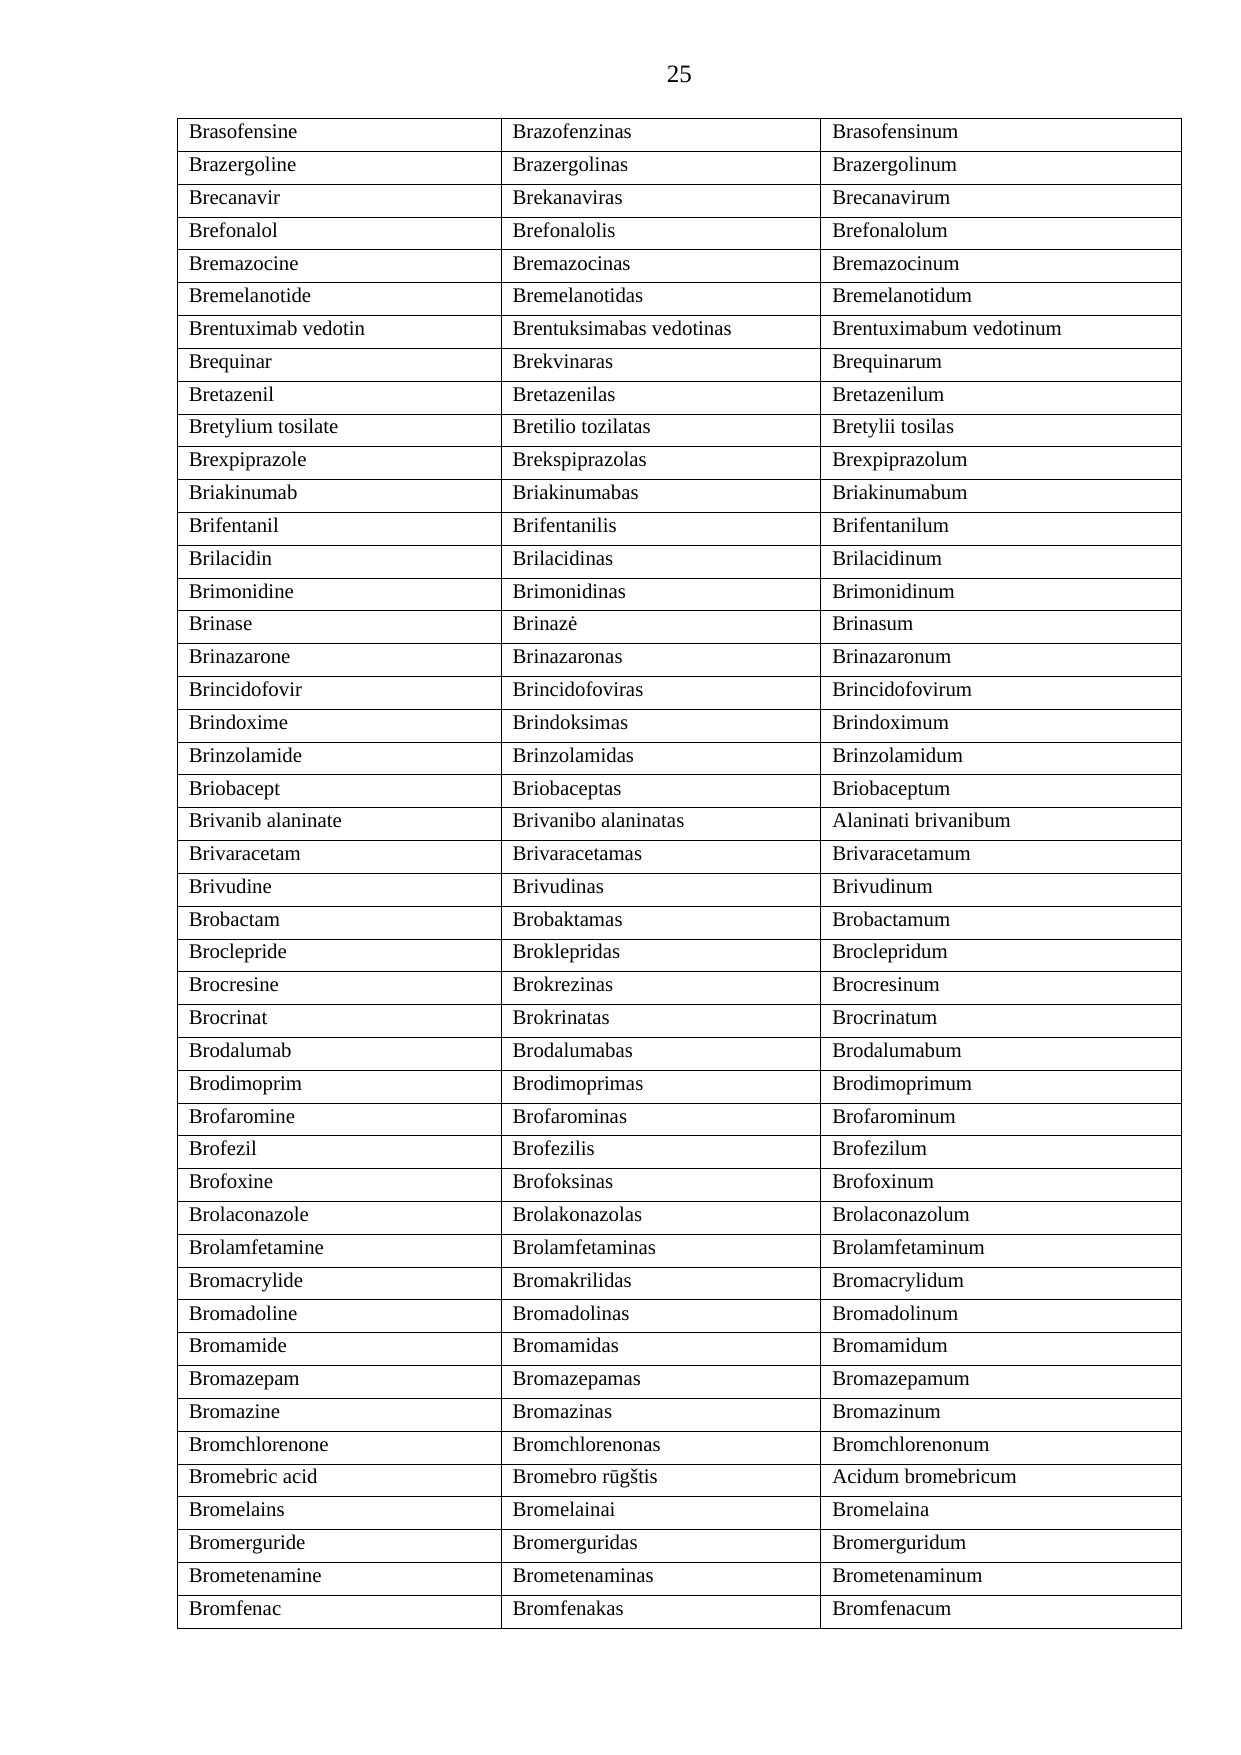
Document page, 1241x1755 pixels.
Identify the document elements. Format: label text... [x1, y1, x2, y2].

table_cell Brivaracetamum [821, 841, 1181, 873]
table_cell Brasofensine [178, 119, 501, 151]
table_cell Bromazine [178, 1399, 501, 1431]
table_cell Brodalumabum [821, 1038, 1181, 1070]
table_cell Brivaracetamas [502, 841, 820, 873]
table_cell Bromfenacum [821, 1596, 1181, 1627]
table_cell Brobaktamas [502, 907, 820, 938]
table_cell Brimonidine [178, 579, 501, 610]
table_cell Bremelanotide [178, 283, 501, 315]
table_cell Brometenaminas [502, 1563, 820, 1595]
table_cell Brofezilis [502, 1136, 820, 1168]
table_cell Brexpiprazolum [821, 447, 1181, 479]
table_cell Briobaceptas [502, 775, 820, 807]
table_cell Brasofensinum [821, 119, 1181, 151]
table_cell Brekspiprazolas [502, 447, 820, 479]
table_cell Brivudinas [502, 874, 820, 906]
table_cell Bromacrylide [178, 1268, 501, 1299]
table_cell Brodimoprimas [502, 1071, 820, 1102]
table_cell Bromamide [178, 1333, 501, 1365]
table_cell Brobactamum [821, 907, 1181, 938]
table_cell Bromazepam [178, 1366, 501, 1398]
table_cell Brifentanilum [821, 513, 1181, 545]
table_cell Bromakrilidas [502, 1268, 820, 1299]
table_cell Bromazinas [502, 1399, 820, 1431]
table_cell Brindoximum [821, 710, 1181, 742]
table_cell Brazergolinas [502, 152, 820, 184]
table_cell Brolamfetaminum [821, 1235, 1181, 1267]
table_cell Bretazenilas [502, 382, 820, 413]
table_cell Brentuximabum vedotinum [821, 316, 1181, 348]
table_cell Brocresine [178, 972, 501, 1004]
table_cell Brocresinum [821, 972, 1181, 1004]
table_cell Briobacept [178, 775, 501, 807]
table_cell Brifentanilis [502, 513, 820, 545]
table_cell Brofezilum [821, 1136, 1181, 1168]
table_cell Brofoksinas [502, 1169, 820, 1201]
table_cell Bromadolinum [821, 1300, 1181, 1332]
table_cell Bromerguride [178, 1530, 501, 1562]
table_cell Brazergoline [178, 152, 501, 184]
table_cell Briakinumabum [821, 480, 1181, 512]
table_cell Brolaconazole [178, 1202, 501, 1234]
table_cell Brofaromine [178, 1104, 501, 1135]
table_cell Bromelaina [821, 1497, 1181, 1529]
table_cell Bromazepamas [502, 1366, 820, 1398]
table_cell Brokrinatas [502, 1005, 820, 1037]
table_cell Brodimoprimum [821, 1071, 1181, 1102]
table_cell Brinazaronas [502, 644, 820, 676]
table_cell Bretilio tozilatas [502, 415, 820, 446]
table_cell Bremelanotidum [821, 283, 1181, 315]
table_cell Bretazenil [178, 382, 501, 413]
table_cell Brilacidinum [821, 546, 1181, 577]
table_cell Brimonidinas [502, 579, 820, 610]
table_cell Brofoxine [178, 1169, 501, 1201]
table_cell Bromchlorenonas [502, 1432, 820, 1463]
table_cell Broklepridas [502, 940, 820, 971]
table_cell Bromchlorenone [178, 1432, 501, 1463]
table_cell Bromazinum [821, 1399, 1181, 1431]
table_cell Brodimoprim [178, 1071, 501, 1102]
table_cell Bromelainai [502, 1497, 820, 1529]
table_cell Alaninati brivanibum [821, 808, 1181, 840]
table_cell Brincidofoviras [502, 677, 820, 709]
table_cell Brinasum [821, 611, 1181, 643]
table_cell Brinzolamide [178, 743, 501, 774]
table_cell Bromadoline [178, 1300, 501, 1332]
table_cell Bretylium tosilate [178, 415, 501, 446]
table_cell Brinazarone [178, 644, 501, 676]
table_cell Brincidofovirum [821, 677, 1181, 709]
table_cell Bretazenilum [821, 382, 1181, 413]
table_cell Brometenamine [178, 1563, 501, 1595]
table_cell Bromfenac [178, 1596, 501, 1627]
table_cell Brefonalolis [502, 218, 820, 249]
table_cell Brodalumab [178, 1038, 501, 1070]
table_cell Brokrezinas [502, 972, 820, 1004]
table_cell Bromamidas [502, 1333, 820, 1365]
table_cell Brolamfetamine [178, 1235, 501, 1267]
table_cell Bromacrylidum [821, 1268, 1181, 1299]
table_cell Bremazocine [178, 250, 501, 282]
table_cell Brentuksimabas vedotinas [502, 316, 820, 348]
table_cell Brofoxinum [821, 1169, 1181, 1201]
table_cell Brequinar [178, 349, 501, 381]
table_cell Brilacidinas [502, 546, 820, 577]
table_cell Brekanaviras [502, 185, 820, 217]
table_cell Briobaceptum [821, 775, 1181, 807]
table_cell Brefonalol [178, 218, 501, 249]
table_cell Brolaconazolum [821, 1202, 1181, 1234]
table_cell Brecanavir [178, 185, 501, 217]
table_cell Bromamidum [821, 1333, 1181, 1365]
table_cell Brocrinat [178, 1005, 501, 1037]
table_cell Brincidofovir [178, 677, 501, 709]
table_cell Bromelains [178, 1497, 501, 1529]
table_cell Brivudinum [821, 874, 1181, 906]
table_cell Brecanavirum [821, 185, 1181, 217]
table_cell Brazofenzinas [502, 119, 820, 151]
table_cell Bromfenakas [502, 1596, 820, 1627]
table_cell Brindoxime [178, 710, 501, 742]
table_cell Bromadolinas [502, 1300, 820, 1332]
table_cell Brolakonazolas [502, 1202, 820, 1234]
table_cell Brekvinaras [502, 349, 820, 381]
table_cell Brefonalolum [821, 218, 1181, 249]
table_cell Brofarominum [821, 1104, 1181, 1135]
table_cell Bretylii tosilas [821, 415, 1181, 446]
table_cell Brinase [178, 611, 501, 643]
table_cell Brazergolinum [821, 152, 1181, 184]
table_cell Bremelanotidas [502, 283, 820, 315]
table_cell Acidum bromebricum [821, 1465, 1181, 1496]
table_cell Brometenaminum [821, 1563, 1181, 1595]
table_cell Brequinarum [821, 349, 1181, 381]
table_cell Brodalumabas [502, 1038, 820, 1070]
table_cell Brivaracetam [178, 841, 501, 873]
table_cell Bromerguridum [821, 1530, 1181, 1562]
table_cell Bromazepamum [821, 1366, 1181, 1398]
table_cell Bromebric acid [178, 1465, 501, 1496]
table_cell Brolamfetaminas [502, 1235, 820, 1267]
table_cell Brexpiprazole [178, 447, 501, 479]
table_cell Brinazė [502, 611, 820, 643]
table_cell Brentuximab vedotin [178, 316, 501, 348]
table_cell Brilacidin [178, 546, 501, 577]
table_cell Brinzolamidas [502, 743, 820, 774]
table_cell Brifentanil [178, 513, 501, 545]
table_cell Broclepride [178, 940, 501, 971]
table_cell Brocrinatum [821, 1005, 1181, 1037]
table_cell Bromerguridas [502, 1530, 820, 1562]
table_cell Brindoksimas [502, 710, 820, 742]
table_cell Briakinumab [178, 480, 501, 512]
table_cell Bremazocinas [502, 250, 820, 282]
table_cell Bromchlorenonum [821, 1432, 1181, 1463]
table_cell Broclepridum [821, 940, 1181, 971]
table_cell Brivanib alaninate [178, 808, 501, 840]
table_cell Brivudine [178, 874, 501, 906]
table_cell Brofarominas [502, 1104, 820, 1135]
table_cell Brinazaronum [821, 644, 1181, 676]
table_cell Briakinumabas [502, 480, 820, 512]
table_cell Bremazocinum [821, 250, 1181, 282]
table_cell Brobactam [178, 907, 501, 938]
table_cell Brinzolamidum [821, 743, 1181, 774]
table_cell Bromebro rūgštis [502, 1465, 820, 1496]
table_cell Brimonidinum [821, 579, 1181, 610]
table_cell Brivanibo alaninatas [502, 808, 820, 840]
table_cell Brofezil [178, 1136, 501, 1168]
